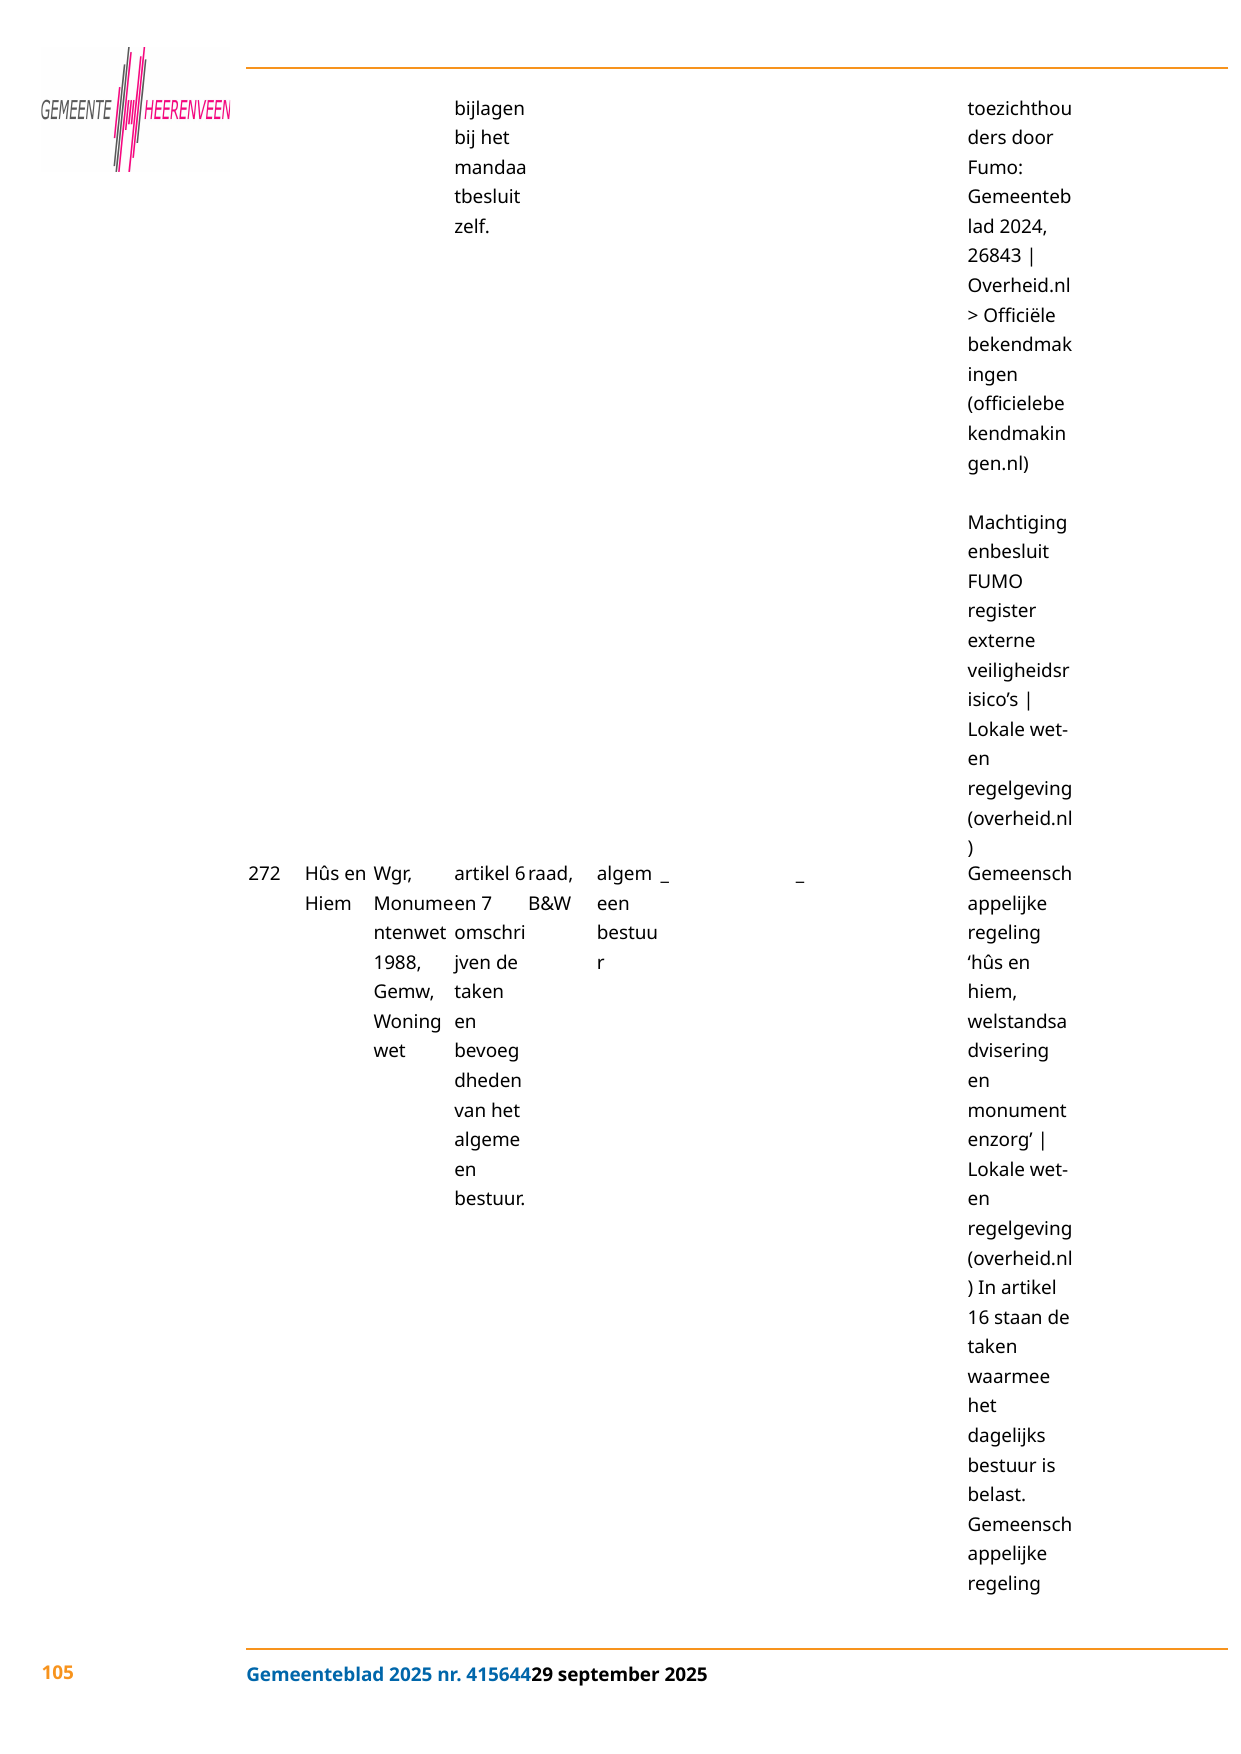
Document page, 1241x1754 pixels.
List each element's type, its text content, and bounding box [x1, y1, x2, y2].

table_cell 272 [248, 860, 304, 1596]
table_cell toezichthouders door Fumo: Gemeenteblad 2024, 26843 | Overheid.nl > Officiële bekendmakingen (officielebekendmakingen.nl) Machtigingenbesluit FUMO register externe veiligheidsrisico’s | Lokale wet- en regelgeving (overheid.nl) [968, 95, 1073, 860]
table_cell algemeen bestuur [597, 860, 660, 1596]
table_cell bijlagen bij het mandaatbesluit zelf. [454, 95, 528, 860]
table_cell [305, 95, 373, 860]
table_cell _ [660, 860, 796, 1596]
table_cell [528, 95, 597, 860]
table_cell Hûs en Hiem [305, 860, 373, 1596]
table_cell raad, B&W [528, 860, 597, 1596]
table_cell [1073, 860, 1152, 1596]
table_cell [597, 95, 660, 860]
table_cell _ [796, 860, 967, 1596]
table_cell Wgr, Monumentenwet 1988, Gemw, Woningwet [373, 860, 454, 1596]
table_cell artikel 6 en 7 omschrijven de taken en bevoegdheden van het algemeen bestuur. [454, 860, 528, 1596]
picture [41, 47, 231, 172]
table_cell [248, 95, 304, 860]
table_cell [660, 95, 796, 860]
table_cell [1073, 95, 1152, 860]
table_cell Gemeenschappelijke regeling ‘hûs en hiem, welstandsadvisering en monumentenzorg’ | Lokale wet- en regelgeving (overheid.nl) In artikel 16 staan de taken waarmee het dagelijks bestuur is belast. Gemeenschappelijke regeling [968, 860, 1073, 1596]
table_cell [373, 95, 454, 860]
table_cell [796, 95, 967, 860]
